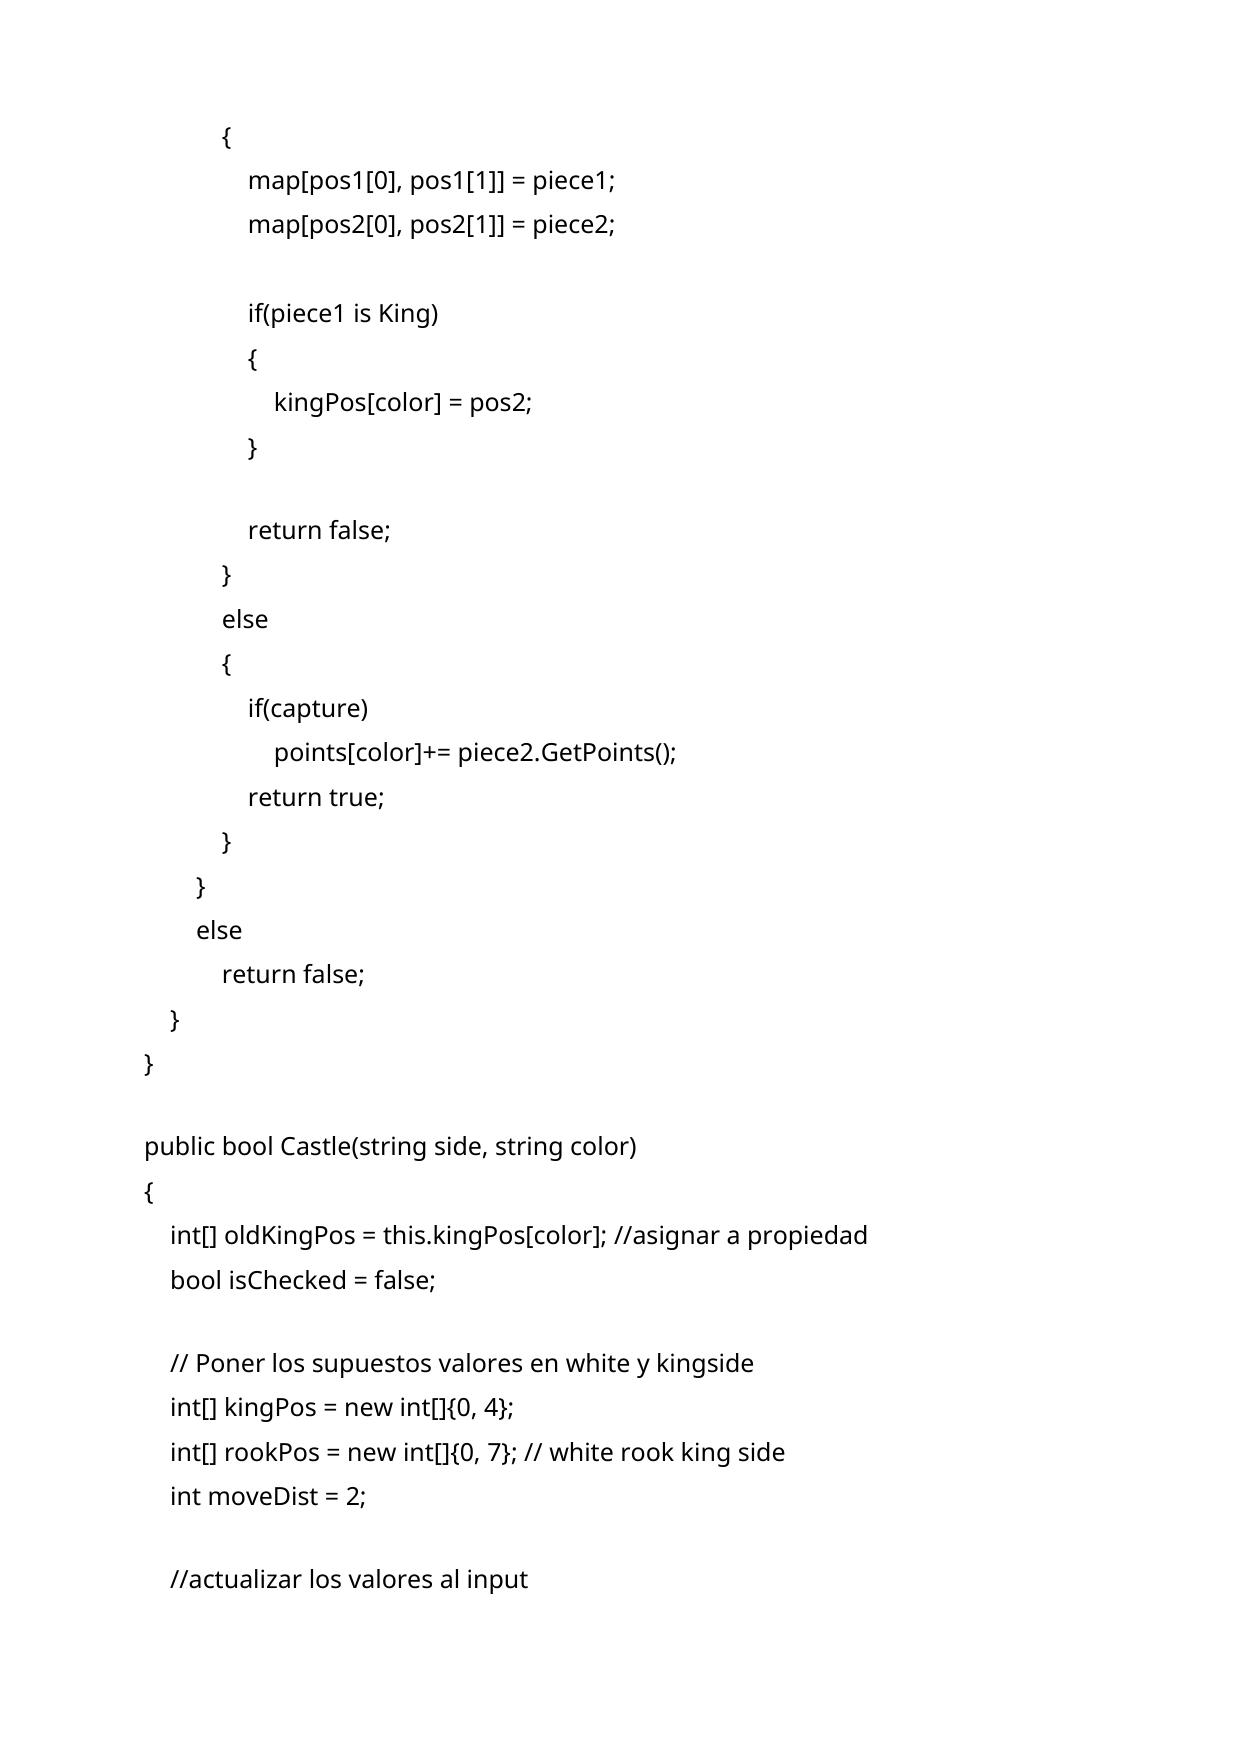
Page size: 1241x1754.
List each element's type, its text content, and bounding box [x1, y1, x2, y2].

text { [118, 118, 1122, 152]
text kingPos[color] = pos2; [118, 385, 1122, 419]
text } [118, 1002, 1122, 1036]
text map[pos1[0], pos1[1]] = piece1; [118, 163, 1122, 197]
text { [118, 341, 1122, 374]
text return true; [118, 779, 1122, 813]
text } [118, 429, 1122, 463]
text //actualizar los valores al input [118, 1562, 1122, 1596]
text } [118, 824, 1122, 858]
text { [118, 646, 1122, 680]
text // Poner los supuestos valores en white y kingside [118, 1345, 1122, 1379]
text int[] oldKingPos = this.kingPos[color]; //asignar a propiedad [118, 1218, 1122, 1252]
text int[] rookPos = new int[]{0, 7}; // white rook king side [118, 1434, 1122, 1468]
text if(capture) [118, 690, 1122, 724]
text points[color]+= piece2.GetPoints(); [118, 735, 1122, 769]
text map[pos2[0], pos2[1]] = piece2; [118, 207, 1122, 241]
text { [118, 1173, 1122, 1208]
text if(piece1 is King) [118, 296, 1122, 330]
text } [118, 868, 1122, 902]
text return false; [118, 512, 1122, 546]
text int[] kingPos = new int[]{0, 4}; [118, 1390, 1122, 1424]
text return false; [118, 957, 1122, 991]
text } [118, 1046, 1122, 1080]
text int moveDist = 2; [118, 1479, 1122, 1513]
text else [118, 601, 1122, 635]
text bool isChecked = false; [118, 1262, 1122, 1297]
text else [118, 913, 1122, 947]
text public bool Castle(string side, string color) [118, 1129, 1122, 1163]
text } [118, 557, 1122, 591]
